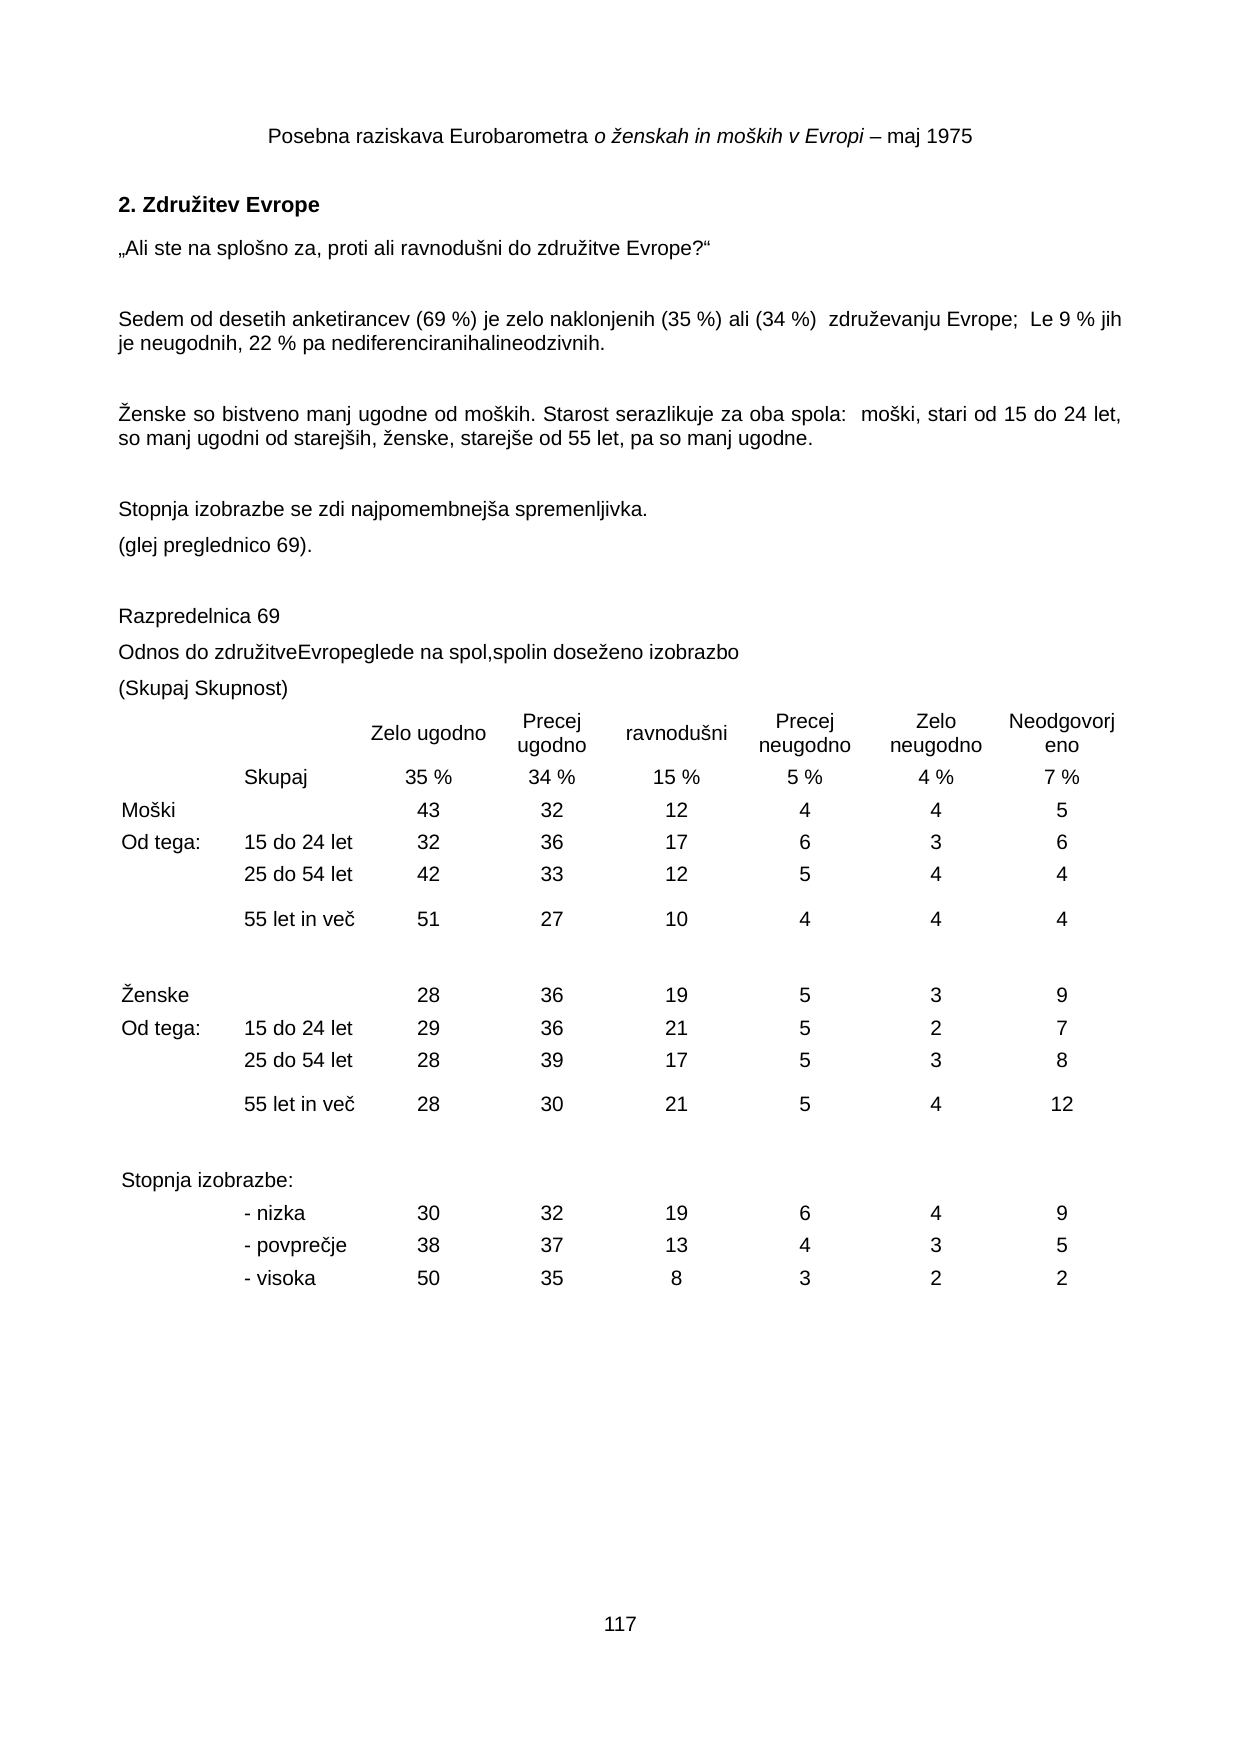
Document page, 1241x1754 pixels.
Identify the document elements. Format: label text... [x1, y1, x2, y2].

table_cell 28 [367, 1044, 490, 1076]
table_cell 4 [1002, 891, 1122, 946]
table_header [241, 705, 367, 761]
table_cell 5 [739, 1011, 870, 1043]
table_cell [490, 1132, 613, 1164]
table_cell 3 [870, 1044, 1002, 1076]
table_cell 50 [367, 1261, 490, 1294]
table_cell 15 % [614, 761, 739, 793]
text Ženske so bistveno manj ugodne od moških. Starost serazlikuje za oba spola: moški, stari od 15 do 24 let, so manj ugodni od starejših, ženske, starejše od 55 let, pa so manj ugodne. [118, 402, 1122, 450]
table_cell [118, 761, 241, 793]
table_cell 4 [870, 793, 1002, 826]
table_cell 29 [367, 1011, 490, 1043]
table_cell 51 [367, 891, 490, 946]
table_cell Moški [118, 793, 241, 826]
table_cell 3 [870, 826, 1002, 858]
table_cell 8 [614, 1261, 739, 1294]
table_cell 38 [367, 1229, 490, 1261]
table_cell - povprečje [241, 1229, 367, 1261]
table_cell [118, 1044, 241, 1076]
table_cell 2 [1002, 1261, 1122, 1294]
table_cell 6 [1002, 826, 1122, 858]
table_cell 19 [614, 979, 739, 1011]
text (glej preglednico 69). [118, 533, 1122, 557]
table_cell [490, 946, 613, 979]
table_cell Stopnja izobrazbe: [118, 1164, 367, 1197]
table_cell 32 [367, 826, 490, 858]
table_cell [241, 979, 367, 1011]
table_cell 5 [739, 1076, 870, 1132]
table_cell [490, 1164, 613, 1197]
table_cell [118, 891, 241, 946]
table_cell 4 [870, 891, 1002, 946]
table_cell [241, 946, 367, 979]
table_cell 21 [614, 1076, 739, 1132]
table_cell 17 [614, 826, 739, 858]
table_cell 36 [490, 979, 613, 1011]
table_header Precej neugodno [739, 705, 870, 761]
table_cell [614, 1132, 739, 1164]
table_cell 30 [367, 1197, 490, 1229]
table_cell 4 [739, 891, 870, 946]
table_cell 5 [1002, 1229, 1122, 1261]
table_cell 55 let in več [241, 891, 367, 946]
table_cell [739, 946, 870, 979]
table_header Neodgovorjeno [1002, 705, 1122, 761]
table_cell 5 [739, 1044, 870, 1076]
table_cell [870, 946, 1002, 979]
table_cell 4 [739, 1229, 870, 1261]
table_cell 3 [870, 1229, 1002, 1261]
table_cell Ženske [118, 979, 241, 1011]
table_cell [614, 1164, 739, 1197]
subtitle 2. Združitev Evrope [118, 192, 1122, 217]
table_cell [118, 1261, 241, 1294]
table_cell [1002, 1164, 1122, 1197]
table_cell [739, 1132, 870, 1164]
table_cell 37 [490, 1229, 613, 1261]
table_cell 12 [614, 858, 739, 891]
table_cell Od tega: [118, 826, 241, 858]
table_cell 35 [490, 1261, 613, 1294]
table_cell 7 [1002, 1011, 1122, 1043]
table_header Precej ugodno [490, 705, 613, 761]
table_cell 3 [870, 979, 1002, 1011]
table_cell 2 [870, 1261, 1002, 1294]
table_cell 4 [1002, 858, 1122, 891]
table_cell 4 [870, 858, 1002, 891]
table_cell [870, 1132, 1002, 1164]
table_cell [118, 946, 241, 979]
table_cell [614, 946, 739, 979]
table_cell 32 [490, 1197, 613, 1229]
table_cell - visoka [241, 1261, 367, 1294]
table_cell 8 [1002, 1044, 1122, 1076]
table_cell 4 [870, 1076, 1002, 1132]
table_cell 33 [490, 858, 613, 891]
table_cell 43 [367, 793, 490, 826]
table_cell 17 [614, 1044, 739, 1076]
table_cell [118, 1229, 241, 1261]
table_cell 30 [490, 1076, 613, 1132]
table_cell 2 [870, 1011, 1002, 1043]
table_cell 35 % [367, 761, 490, 793]
table_cell 15 do 24 let [241, 1011, 367, 1043]
table_cell [118, 1132, 241, 1164]
table_cell - nizka [241, 1197, 367, 1229]
text „Ali ste na splošno za, proti ali ravnodušni do združitve Evrope?“ [118, 236, 1122, 259]
table_cell 28 [367, 1076, 490, 1132]
text (Skupaj Skupnost) [118, 675, 1122, 699]
table_header Zelo ugodno [367, 705, 490, 761]
table_cell [118, 1076, 241, 1132]
table_cell [367, 1132, 490, 1164]
text Stopnja izobrazbe se zdi najpomembnejša spremenljivka. [118, 497, 1122, 521]
table_cell [241, 793, 367, 826]
table_cell 6 [739, 1197, 870, 1229]
table_cell [241, 1132, 367, 1164]
table_cell 5 % [739, 761, 870, 793]
table_cell 36 [490, 1011, 613, 1043]
table_cell 3 [739, 1261, 870, 1294]
text Razpredelnica 69 [118, 604, 1122, 628]
table_cell 42 [367, 858, 490, 891]
table_cell 25 do 54 let [241, 858, 367, 891]
table_cell 4 [870, 1197, 1002, 1229]
table_cell 12 [614, 793, 739, 826]
table_cell 25 do 54 let [241, 1044, 367, 1076]
table_cell 4 % [870, 761, 1002, 793]
table_cell 34 % [490, 761, 613, 793]
text Sedem od desetih anketirancev (69 %) je zelo naklonjenih (35 %) ali (34 %) združevanju Evrope; Le 9 % jih je neugodnih, 22 % pa nediferenciranihalineodzivnih. [118, 307, 1122, 355]
table_cell 5 [739, 979, 870, 1011]
table_cell [739, 1164, 870, 1197]
table_header Zelo neugodno [870, 705, 1002, 761]
table_header [118, 705, 241, 761]
table_cell 32 [490, 793, 613, 826]
table_cell Od tega: [118, 1011, 241, 1043]
table_cell 15 do 24 let [241, 826, 367, 858]
table_cell 9 [1002, 1197, 1122, 1229]
table_cell 55 let in več [241, 1076, 367, 1132]
table_header ravnodušni [614, 705, 739, 761]
table_cell Skupaj [241, 761, 367, 793]
table_cell [367, 946, 490, 979]
table_cell 10 [614, 891, 739, 946]
table_cell 13 [614, 1229, 739, 1261]
table_cell [1002, 1132, 1122, 1164]
table_cell 28 [367, 979, 490, 1011]
table_cell [118, 858, 241, 891]
table_cell 39 [490, 1044, 613, 1076]
table_cell [1002, 946, 1122, 979]
table_cell [367, 1164, 490, 1197]
table_cell 36 [490, 826, 613, 858]
text Odnos do združitveEvropeglede na spol,spolin doseženo izobrazbo [118, 640, 1122, 664]
table_cell 4 [739, 793, 870, 826]
table_cell 5 [1002, 793, 1122, 826]
table_cell [870, 1164, 1002, 1197]
table_cell 5 [739, 858, 870, 891]
table_cell 27 [490, 891, 613, 946]
table_cell 9 [1002, 979, 1122, 1011]
table_cell 7 % [1002, 761, 1122, 793]
table_cell 12 [1002, 1076, 1122, 1132]
table_cell 6 [739, 826, 870, 858]
table_cell [118, 1197, 241, 1229]
table_cell 21 [614, 1011, 739, 1043]
table_cell 19 [614, 1197, 739, 1229]
